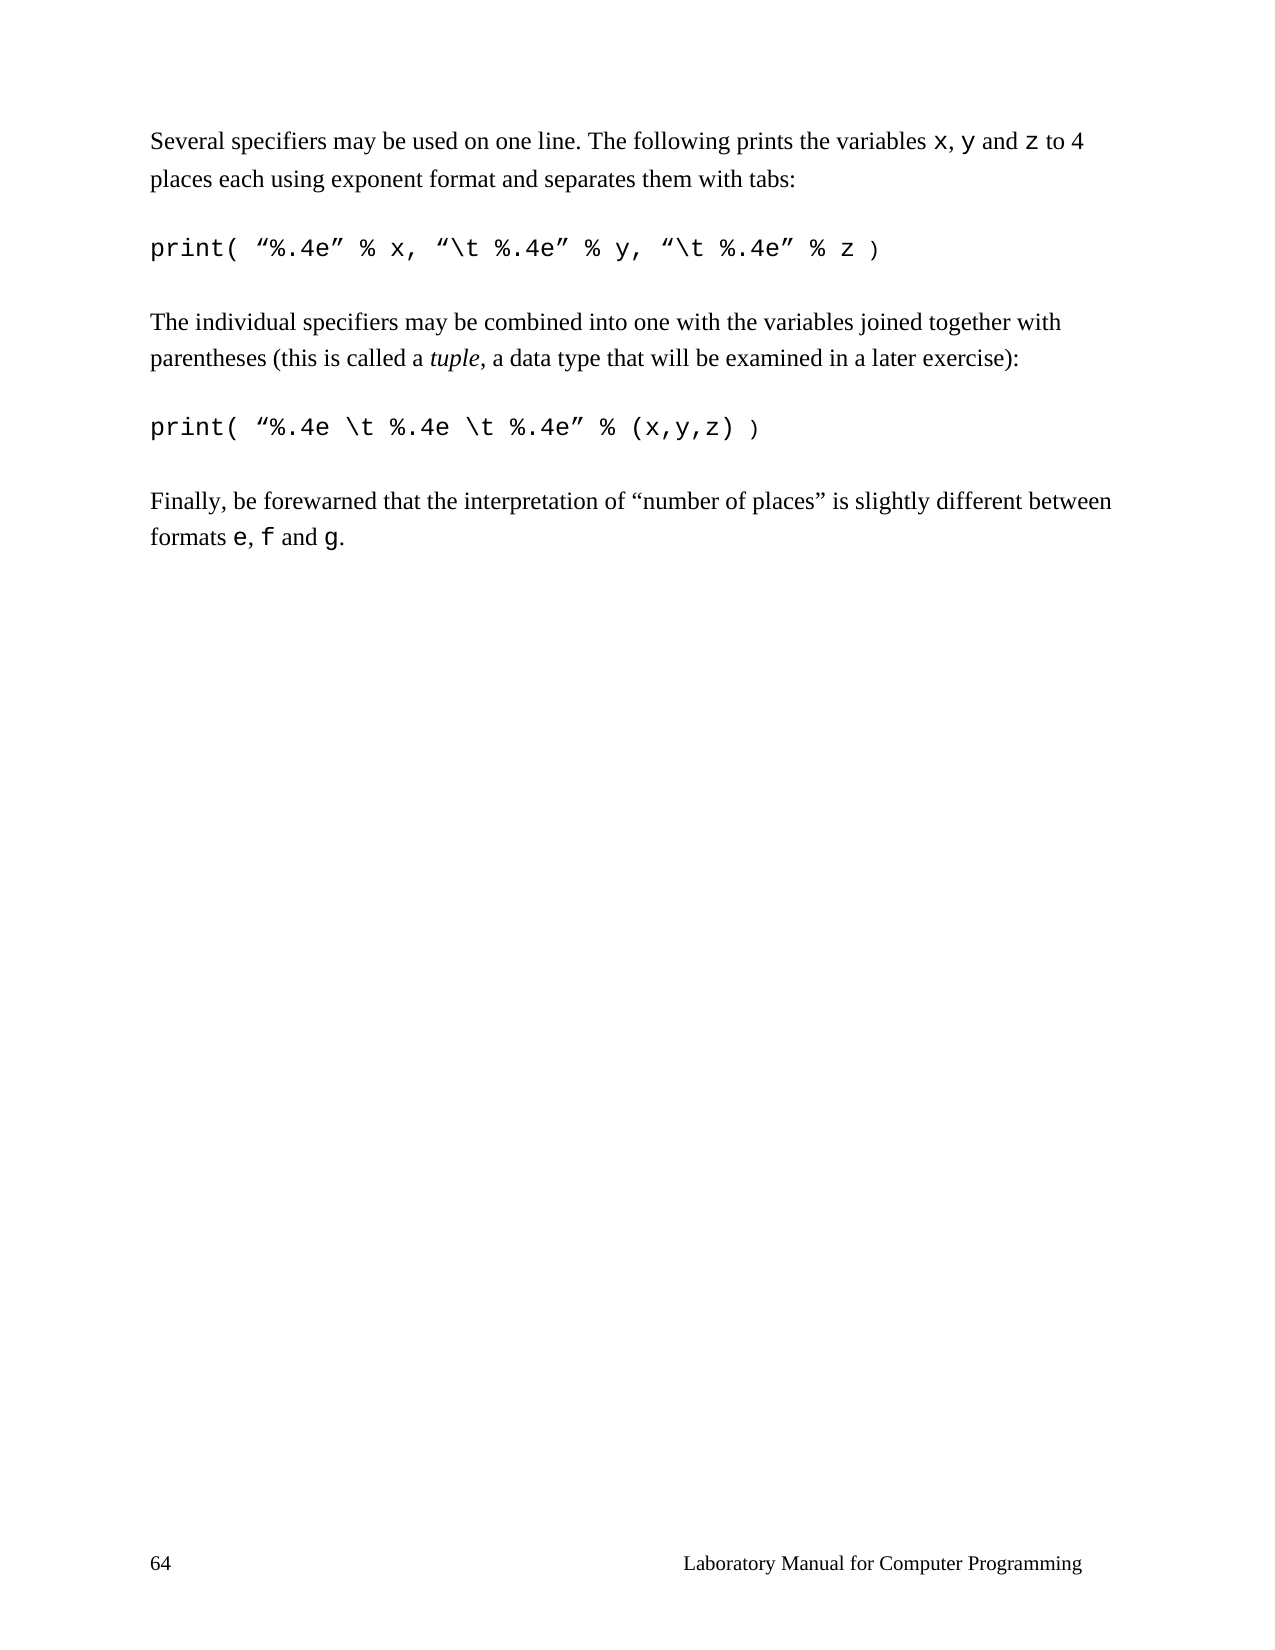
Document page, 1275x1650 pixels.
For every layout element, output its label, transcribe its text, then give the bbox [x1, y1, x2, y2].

text Several specifiers may be used on one line. The following prints the variables x, y and z to 4 places each using exponent format and separates them with tabs: [150, 126, 1125, 193]
text print( “%.4e \t %.4e \t %.4e” % (x,y,z) ) [150, 415, 1125, 443]
text The individual specifiers may be combined into one with the variables joined together with parentheses (this is called a tuple, a data type that will be examined in a later exercise): [150, 307, 1125, 372]
text Finally, be forewarned that the interpretation of “number of places” is slightly different between formats e, f and g. [150, 486, 1125, 553]
text print( “%.4e” % x, “\t %.4e” % y, “\t %.4e” % z ) [150, 236, 1125, 264]
